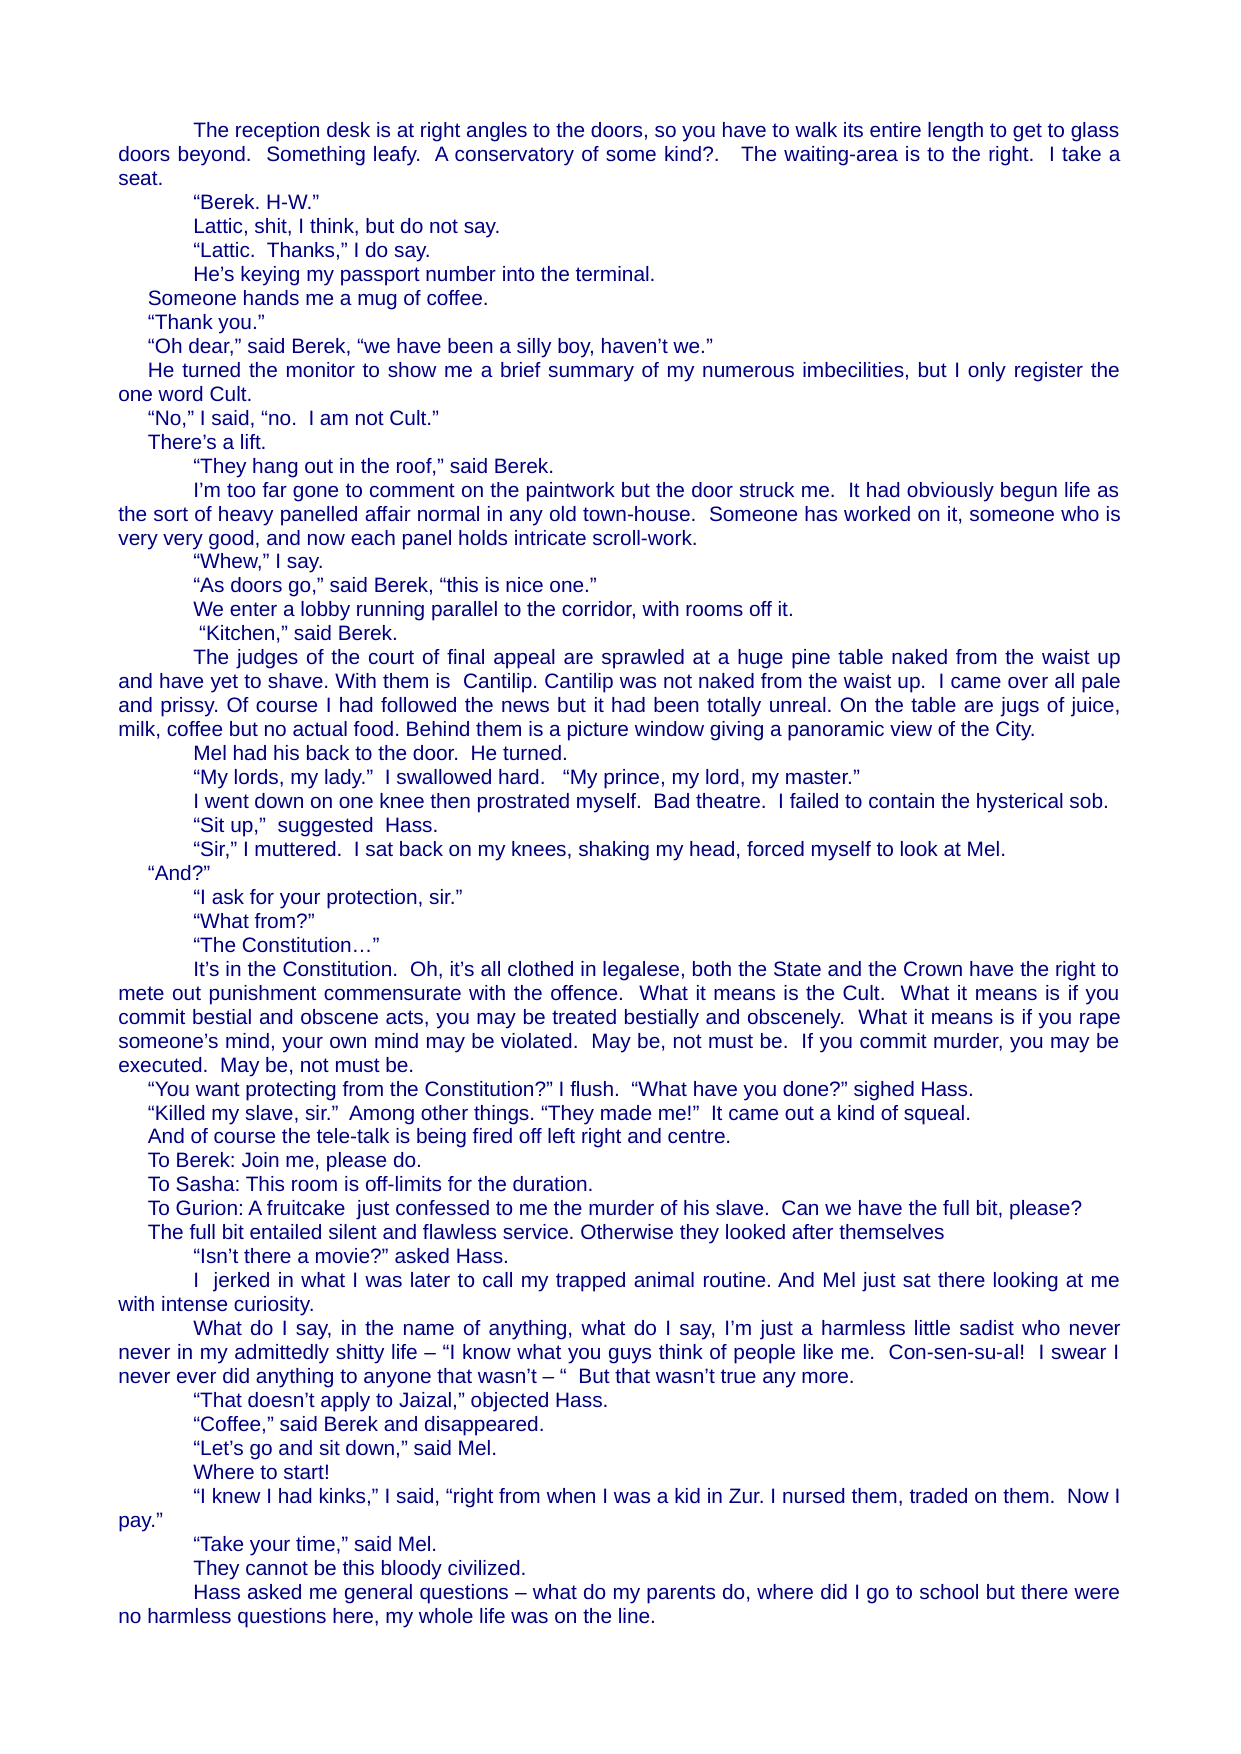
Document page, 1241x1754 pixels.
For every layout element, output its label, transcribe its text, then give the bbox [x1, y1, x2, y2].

text “Whew,” I say. [118, 549, 1122, 573]
text “And?” [118, 861, 1122, 885]
text “They hang out in the roof,” said Berek. [118, 453, 1122, 477]
text “As doors go,” said Berek, “this is nice one.” [118, 573, 1122, 597]
text “My lords, my lady.” I swallowed hard. “My prince, my lord, my master.” [118, 765, 1122, 789]
text “Take your time,” said Mel. [118, 1532, 1122, 1556]
text He turned the monitor to show me a brief summary of my numerous imbecilities, but I only register the one word Cult. [118, 358, 1122, 406]
text “You want protecting from the Constitution?” I flush. “What have you done?” sighed Hass. [118, 1076, 1122, 1100]
text “No,” I said, “no. I am not Cult.” [118, 406, 1122, 429]
text The full bit entailed silent and flawless service. Otherwise they looked after themselves [118, 1220, 1122, 1244]
text “I ask for your protection, sir.” [118, 885, 1122, 909]
text “That doesn’t apply to Jaizal,” objected Hass. [118, 1388, 1122, 1412]
text “Kitchen,” said Berek. [118, 621, 1122, 645]
text “Coffee,” said Berek and disappeared. [118, 1412, 1122, 1436]
text Mel had his back to the door. He turned. [118, 741, 1122, 765]
text We enter a lobby running parallel to the corridor, with rooms off it. [118, 597, 1122, 621]
text What do I say, in the name of anything, what do I say, I’m just a harmless little sadist who never never in my admittedly shitty life – “I know what you guys think of people like me. Con-sen-su-al! I swear I never ever did anything to anyone that wasn’t – “ But that wasn’t true any more. [118, 1316, 1122, 1388]
text “Thank you.” [118, 310, 1122, 334]
text I went down on one knee then prostrated myself. Bad theatre. I failed to contain the hysterical sob. [118, 789, 1122, 813]
text There’s a lift. [118, 429, 1122, 453]
text “Killed my slave, sir.” Among other things. “They made me!” It came out a kind of squeal. [118, 1100, 1122, 1124]
text “Let’s go and sit down,” said Mel. [118, 1436, 1122, 1460]
text I jerked in what I was later to call my trapped animal routine. And Mel just sat there looking at me with intense curiosity. [118, 1268, 1122, 1316]
text To Sasha: This room is off-limits for the duration. [118, 1172, 1122, 1196]
text To Gurion: A fruitcake just confessed to me the murder of his slave. Can we have the full bit, please? [118, 1196, 1122, 1220]
text They cannot be this bloody civilized. [118, 1556, 1122, 1579]
text “Isn’t there a movie?” asked Hass. [118, 1244, 1122, 1268]
text “Sir,” I muttered. I sat back on my knees, shaking my head, forced myself to look at Mel. [118, 837, 1122, 861]
text And of course the tele-talk is being fired off left right and centre. [118, 1124, 1122, 1148]
text I’m too far gone to comment on the paintwork but the door struck me. It had obviously begun life as the sort of heavy panelled affair normal in any old town-house. Someone has worked on it, someone who is very very good, and now each panel holds intricate scroll-work. [118, 477, 1122, 549]
text “The Constitution…” [118, 933, 1122, 957]
text The reception desk is at right angles to the doors, so you have to walk its entire length to get to glass doors beyond. Something leafy. A conservatory of some kind?. The waiting-area is to the right. I take a seat. [118, 118, 1122, 190]
text “Oh dear,” said Berek, “we have been a silly boy, haven’t we.” [118, 334, 1122, 358]
text The judges of the court of final appeal are sprawled at a huge pine table naked from the waist up and have yet to shave. With them is Cantilip. Cantilip was not naked from the waist up. I came over all pale and prissy. Of course I had followed the news but it had been totally unreal. On the table are jugs of juice, milk, coffee but no actual food. Behind them is a picture window giving a panoramic view of the City. [118, 645, 1122, 741]
text To Berek: Join me, please do. [118, 1148, 1122, 1172]
text Hass asked me general questions – what do my parents do, where did I go to school but there were no harmless questions here, my whole life was on the line. [118, 1579, 1122, 1627]
text “Lattic. Thanks,” I do say. [118, 238, 1122, 262]
text “Berek. H-W.” [118, 190, 1122, 214]
text Someone hands me a mug of coffee. [118, 286, 1122, 310]
text Lattic, shit, I think, but do not say. [118, 214, 1122, 238]
text It’s in the Constitution. Oh, it’s all clothed in legalese, both the State and the Crown have the right to mete out punishment commensurate with the offence. What it means is the Cult. What it means is if you commit bestial and obscene acts, you may be treated bestially and obscenely. What it means is if you rape someone’s mind, your own mind may be violated. May be, not must be. If you commit murder, you may be executed. May be, not must be. [118, 957, 1122, 1076]
text “Sit up,” suggested Hass. [118, 813, 1122, 837]
text “What from?” [118, 909, 1122, 933]
text “I knew I had kinks,” I said, “right from when I was a kid in Zur. I nursed them, traded on them. Now I pay.” [118, 1484, 1122, 1532]
text He’s keying my passport number into the terminal. [118, 262, 1122, 286]
text Where to start! [118, 1460, 1122, 1484]
